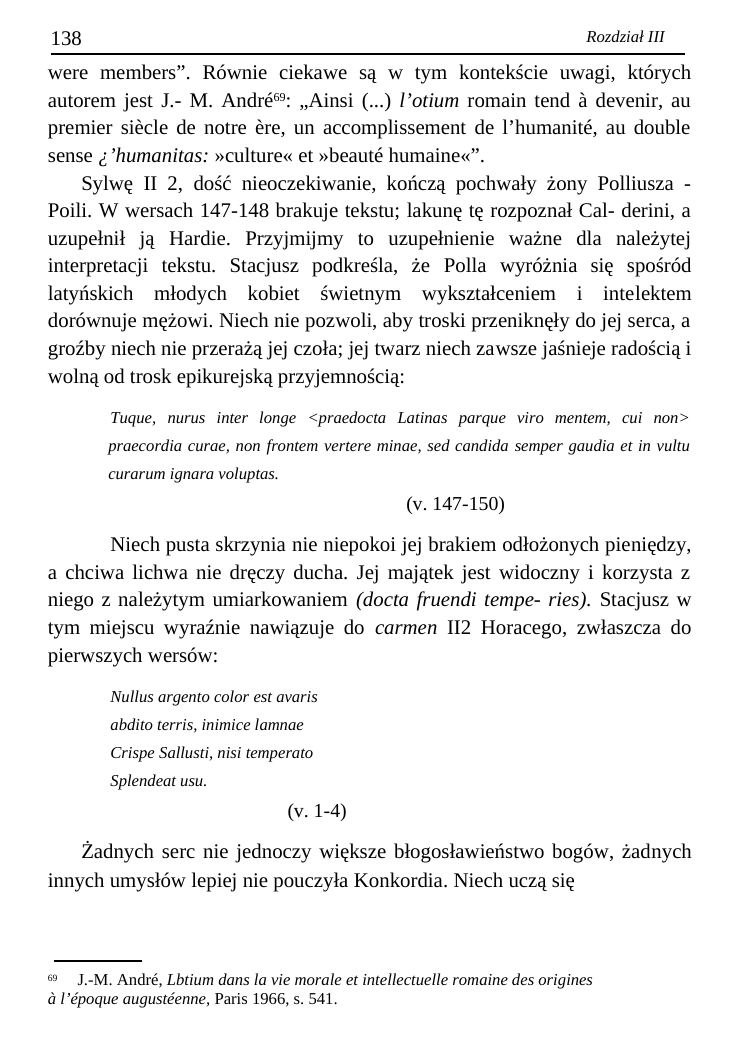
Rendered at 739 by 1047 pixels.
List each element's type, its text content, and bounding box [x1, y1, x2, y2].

text Nullus argento color est avaris [48, 687, 692, 706]
text 138 [49, 26, 83, 50]
text were members”. Równie ciekawe są w tym kontekście uwagi, których autorem jest J.- M. André69: „Ainsi (...) l’otium romain tend à devenir, au premier siècle de notre ère, un accomplissement de l’humanité, au double sense ¿’humanitas: »culture« et »beauté humaine«”. [48, 60, 692, 167]
text Crispe Sallusti, nisi temperato [48, 743, 692, 762]
text 69 J.-M. André, Lbtium dans la vie morale et intellectuelle romaine des origines [48, 970, 692, 989]
text abdito terris, inimice lamnae [48, 715, 692, 734]
text à l’époque augustéenne, Paris 1966, s. 541. [48, 989, 692, 1008]
text (v. 147-150) [406, 492, 692, 514]
text (v. 1-4) [287, 798, 692, 821]
text Rozdział III [586, 27, 689, 46]
text Splendeat usu. [48, 771, 692, 790]
text Sylwę II 2, dość nieoczekiwanie, kończą pochwały żony Polliusza - Poili. W wersach 147-148 brakuje tekstu; lakunę tę rozpoznał Cal- derini, a uzupełnił ją Hardie. Przyjmijmy to uzupełnienie ważne dla należytej interpretacji tekstu. Stacjusz podkreśla, że Polla wyróżnia się spośród latyńskich młodych kobiet świetnym wykształceniem i inte­lektem dorównuje mężowi. Niech nie pozwoli, aby troski przeniknęły do jej serca, a groźby niech nie przerażą jej czoła; jej twarz niech za­wsze jaśnieje radością i wolną od trosk epikurejską przyjemnością: [48, 170, 692, 388]
text Żadnych serc nie jednoczy większe błogosławieństwo bogów, żad­nych innych umysłów lepiej nie pouczyła Konkordia. Niech uczą się [48, 839, 692, 892]
text Niech pusta skrzynia nie niepokoi jej brakiem odłożonych pie­niędzy, a chciwa lichwa nie dręczy ducha. Jej majątek jest widoczny i korzysta z niego z należytym umiarkowaniem (docta fruendi tempe- ries). Stacjusz w tym miejscu wyraźnie nawiązuje do carmen II2 Hora­cego, zwłaszcza do pierwszych wersów: [48, 532, 692, 667]
text Tuque, nurus inter longe <praedocta Latinas parque viro mentem, cui non> praecordia curae, non frontem vertere minae, sed candida semper gaudia et in vultu curarum ignara voluptas. [108, 408, 692, 483]
